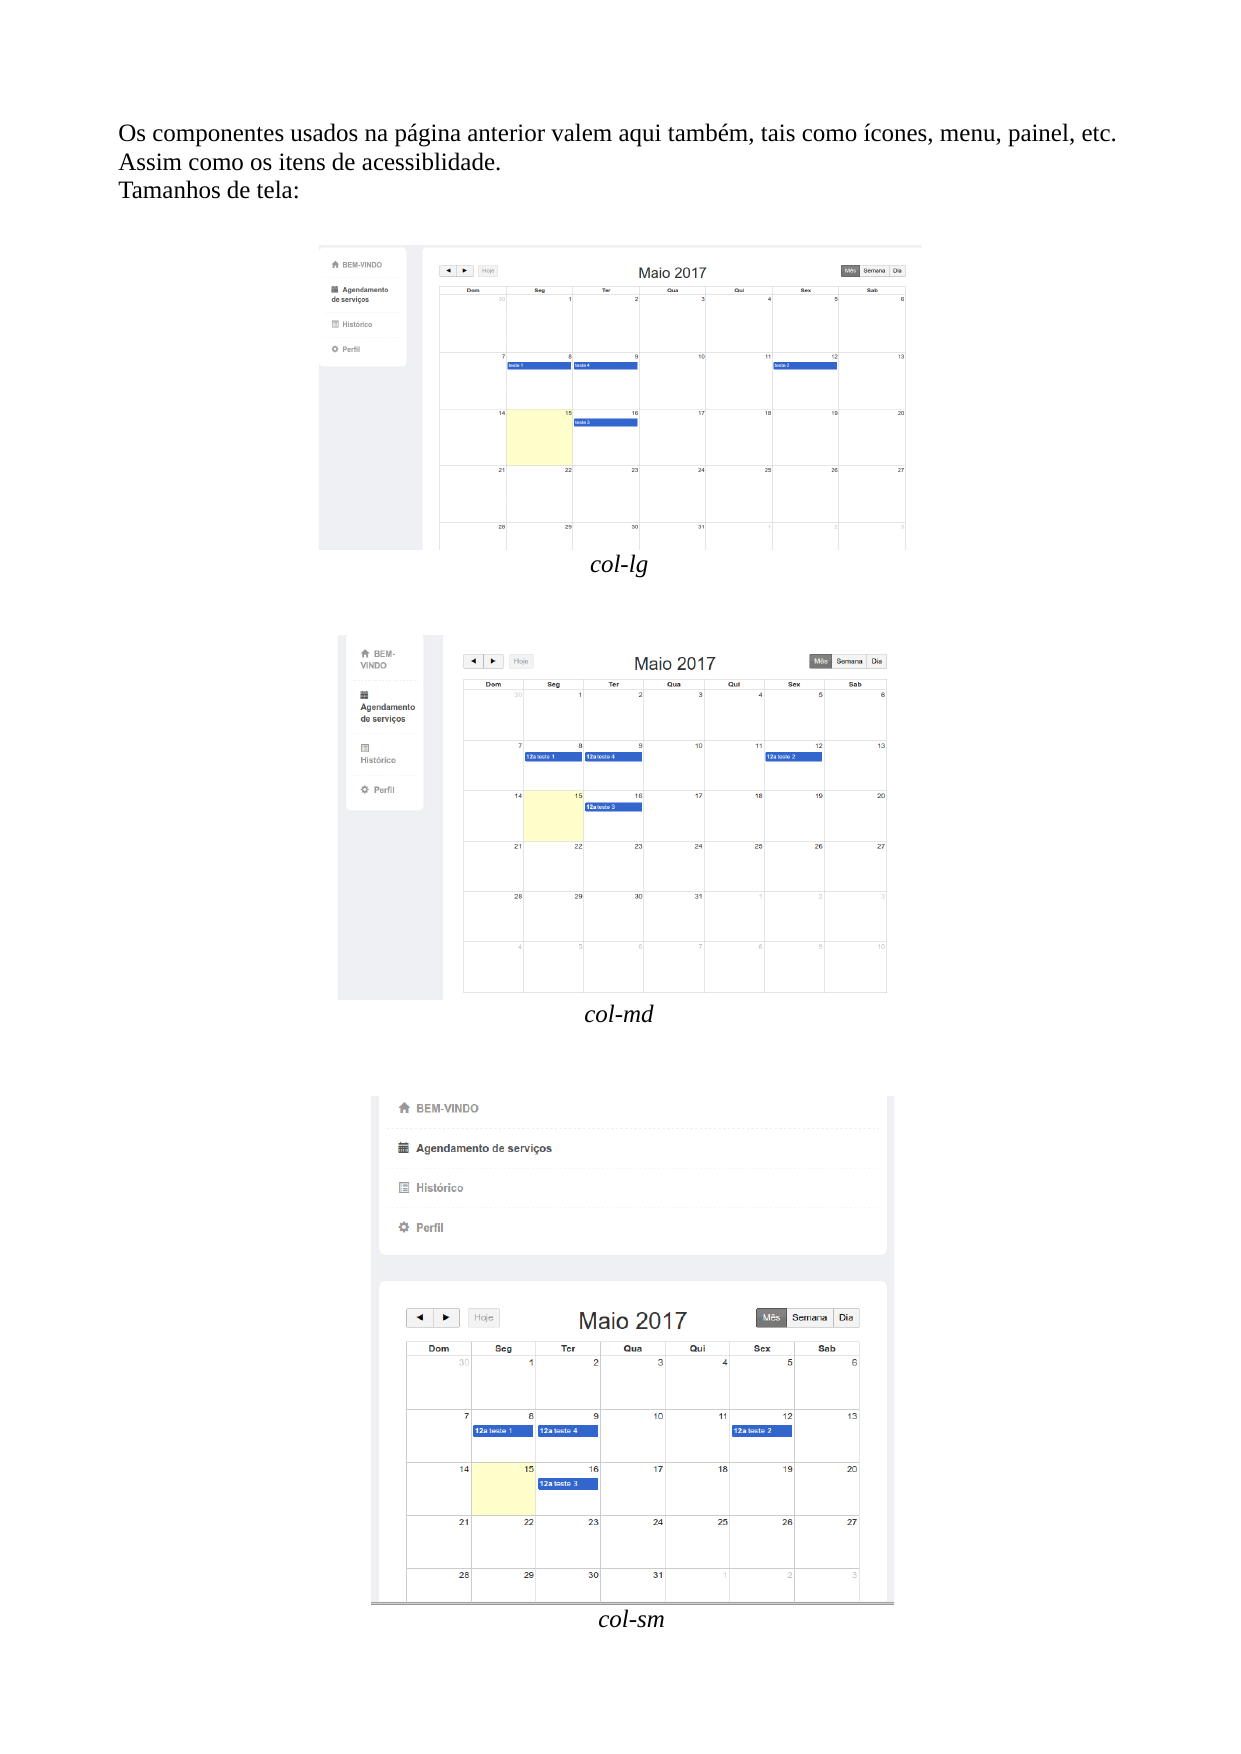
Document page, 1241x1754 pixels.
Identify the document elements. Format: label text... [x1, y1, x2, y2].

text Os componentes usados na página anterior valem aqui também, tais como ícones, menu, painel, etc. Assim como os itens de acessiblidade. [118, 118, 1122, 176]
picture [371, 1096, 895, 1605]
text Tamanhos de tela: [118, 176, 1122, 204]
text col-lg [319, 550, 921, 578]
text col-sm [363, 1605, 902, 1633]
picture [337, 635, 903, 1000]
text col-md [338, 1000, 902, 1028]
picture [318, 245, 922, 550]
